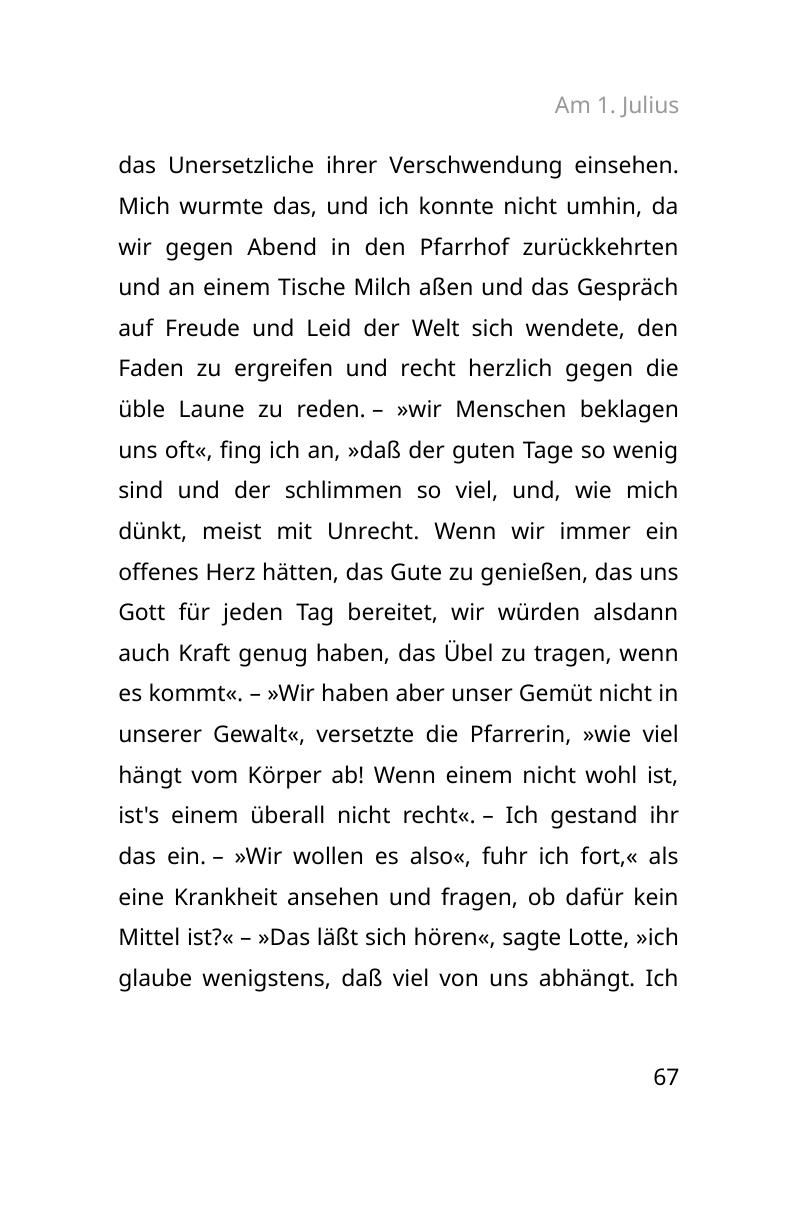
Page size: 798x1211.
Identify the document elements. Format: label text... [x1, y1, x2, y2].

text das Unersetzliche ihrer Verschwendung einsehen. Mich wurmte das, und ich konnte nicht umhin, da wir gegen Abend in den Pfarrhof zurückkehrten und an einem Tische Milch aßen und das Gespräch auf Freude und Leid der Welt sich wendete, den Faden zu ergreifen und recht herzlich gegen die üble Laune zu reden. – »wir Menschen beklagen uns oft«, fing ich an, »daß der guten Tage so wenig sind und der schlimmen so viel, und, wie mich dünkt, meist mit Unrecht. Wenn wir immer ein offenes Herz hätten, das Gute zu genießen, das uns Gott für jeden Tag bereitet, wir würden alsdann auch Kraft genug haben, das Übel zu tragen, wenn es kommt«. – »Wir haben aber unser Gemüt nicht in unserer Gewalt«, versetzte die Pfarrerin, »wie viel hängt vom Körper ab! Wenn einem nicht wohl ist, ist's einem überall nicht recht«. – Ich gestand ihr das ein. – »Wir wollen es also«, fuhr ich fort,« als eine Krankheit ansehen und fragen, ob dafür kein Mittel ist?« – »Das läßt sich hören«, sagte Lotte, »ich glaube wenigstens, daß viel von uns abhängt. Ich [118, 149, 679, 993]
